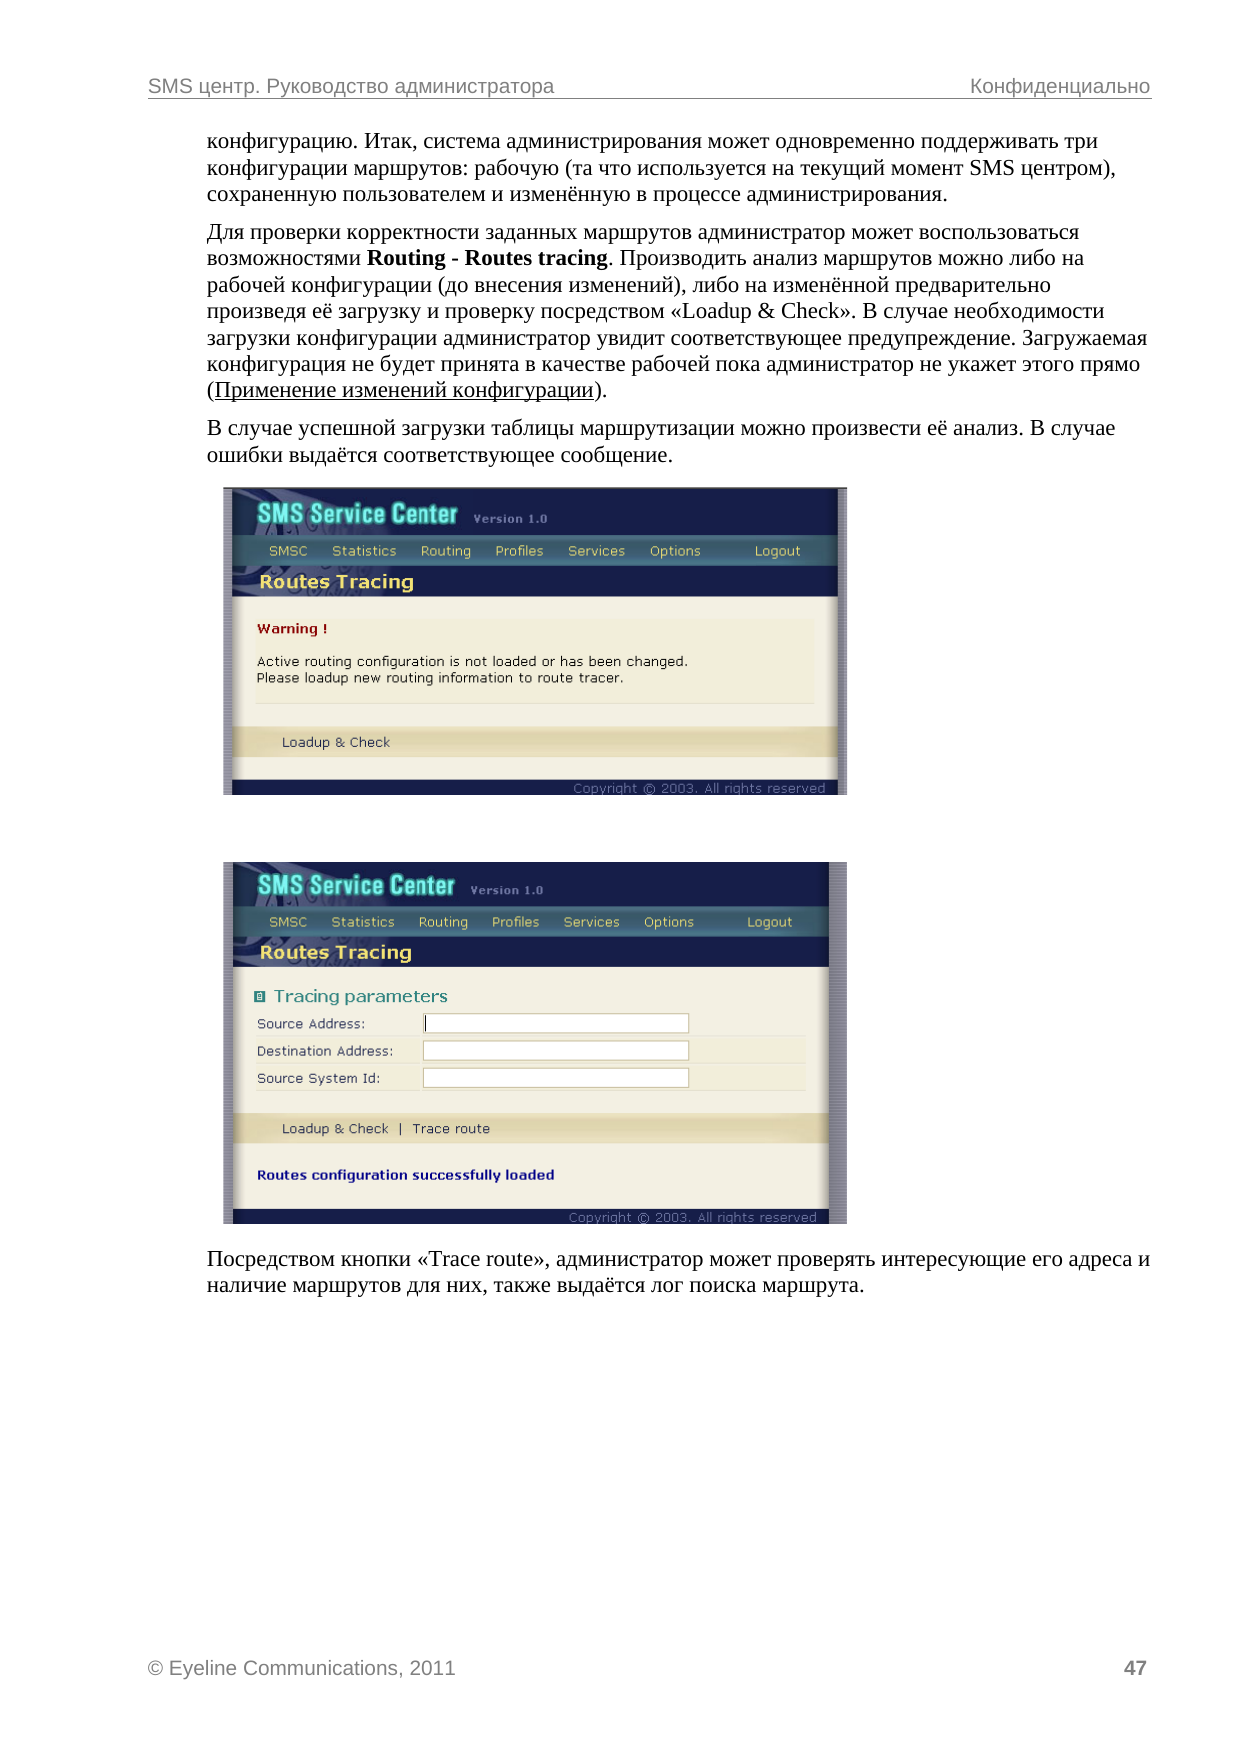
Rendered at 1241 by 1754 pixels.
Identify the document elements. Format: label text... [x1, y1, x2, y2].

text конфигурацию. Итак, система администрирования может одновременно поддерживать три конфигурации маршрутов: рабочую (та что используется на текущий момент SMS центром), сохраненную пользователем и изменённую в процессе администрирования. [207, 127, 1152, 206]
text В случае успешной загрузки таблицы маршрутизации можно произвести её анализ. В случае ошибки выдаётся соответствующее сообщение. [207, 414, 1152, 467]
text Посредством кнопки «Trace route», администратор может проверять интересующие его адреса и наличие маршрутов для них, также выдаётся лог поиска маршрута. [207, 1244, 1152, 1297]
text Для проверки корректности заданных маршрутов администратор может воспользоваться возможностями Routing - Routes tracing. Производить анализ маршрутов можно либо на рабочей конфигурации (до внесения изменений), либо на изменённой предварительно произведя её загрузку и проверку посредством «Loadup & Check». В случае необходимости загрузки конфигурации администратор увидит соответствующее предупреждение. Загружаемая конфигурация не будет принята в качестве рабочей пока администратор не укажет этого прямо (Применение изменений конфигурации). [207, 218, 1152, 403]
picture [223, 487, 848, 795]
picture [223, 862, 847, 1224]
